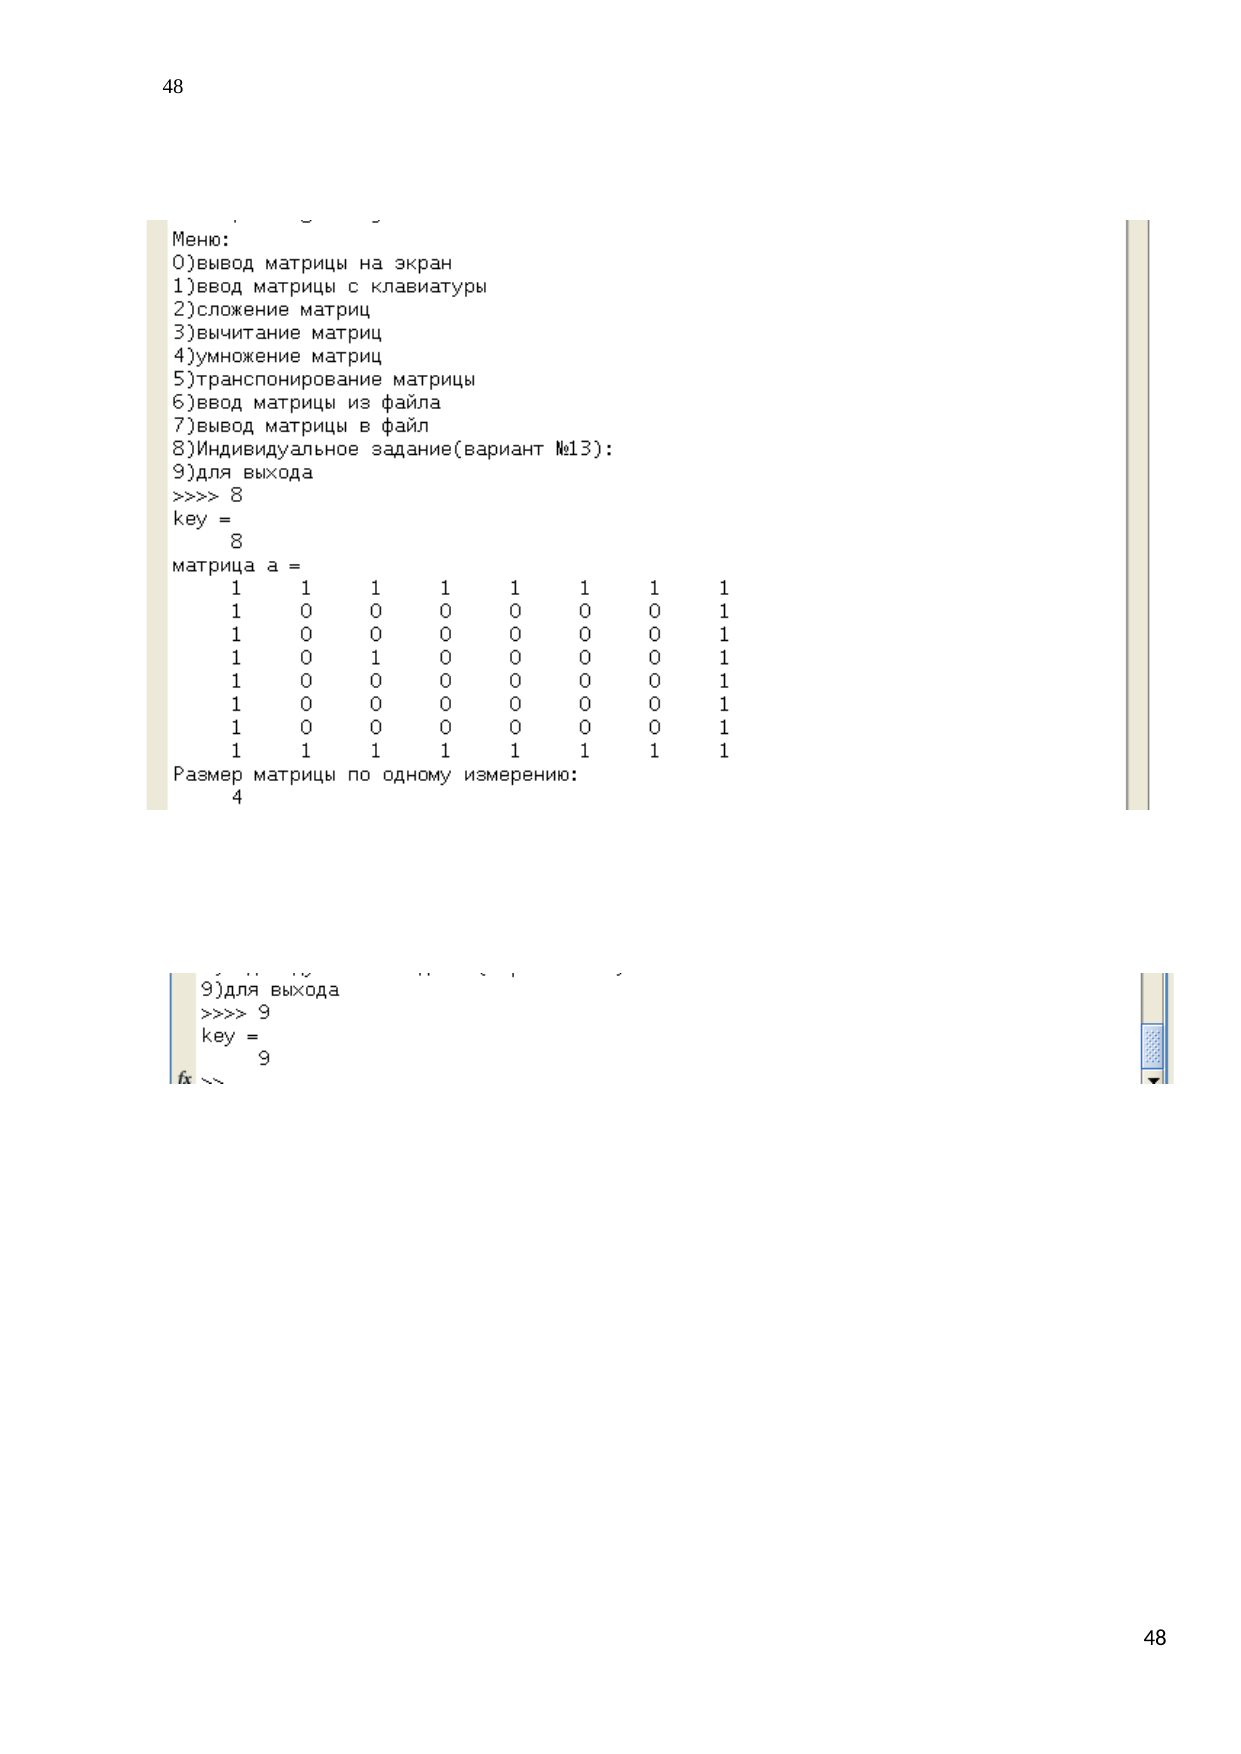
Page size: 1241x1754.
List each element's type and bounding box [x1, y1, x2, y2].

table_cell [68, 150, 1182, 809]
picture [146, 220, 1151, 810]
picture [169, 973, 1174, 1084]
table_cell [68, 810, 1182, 874]
